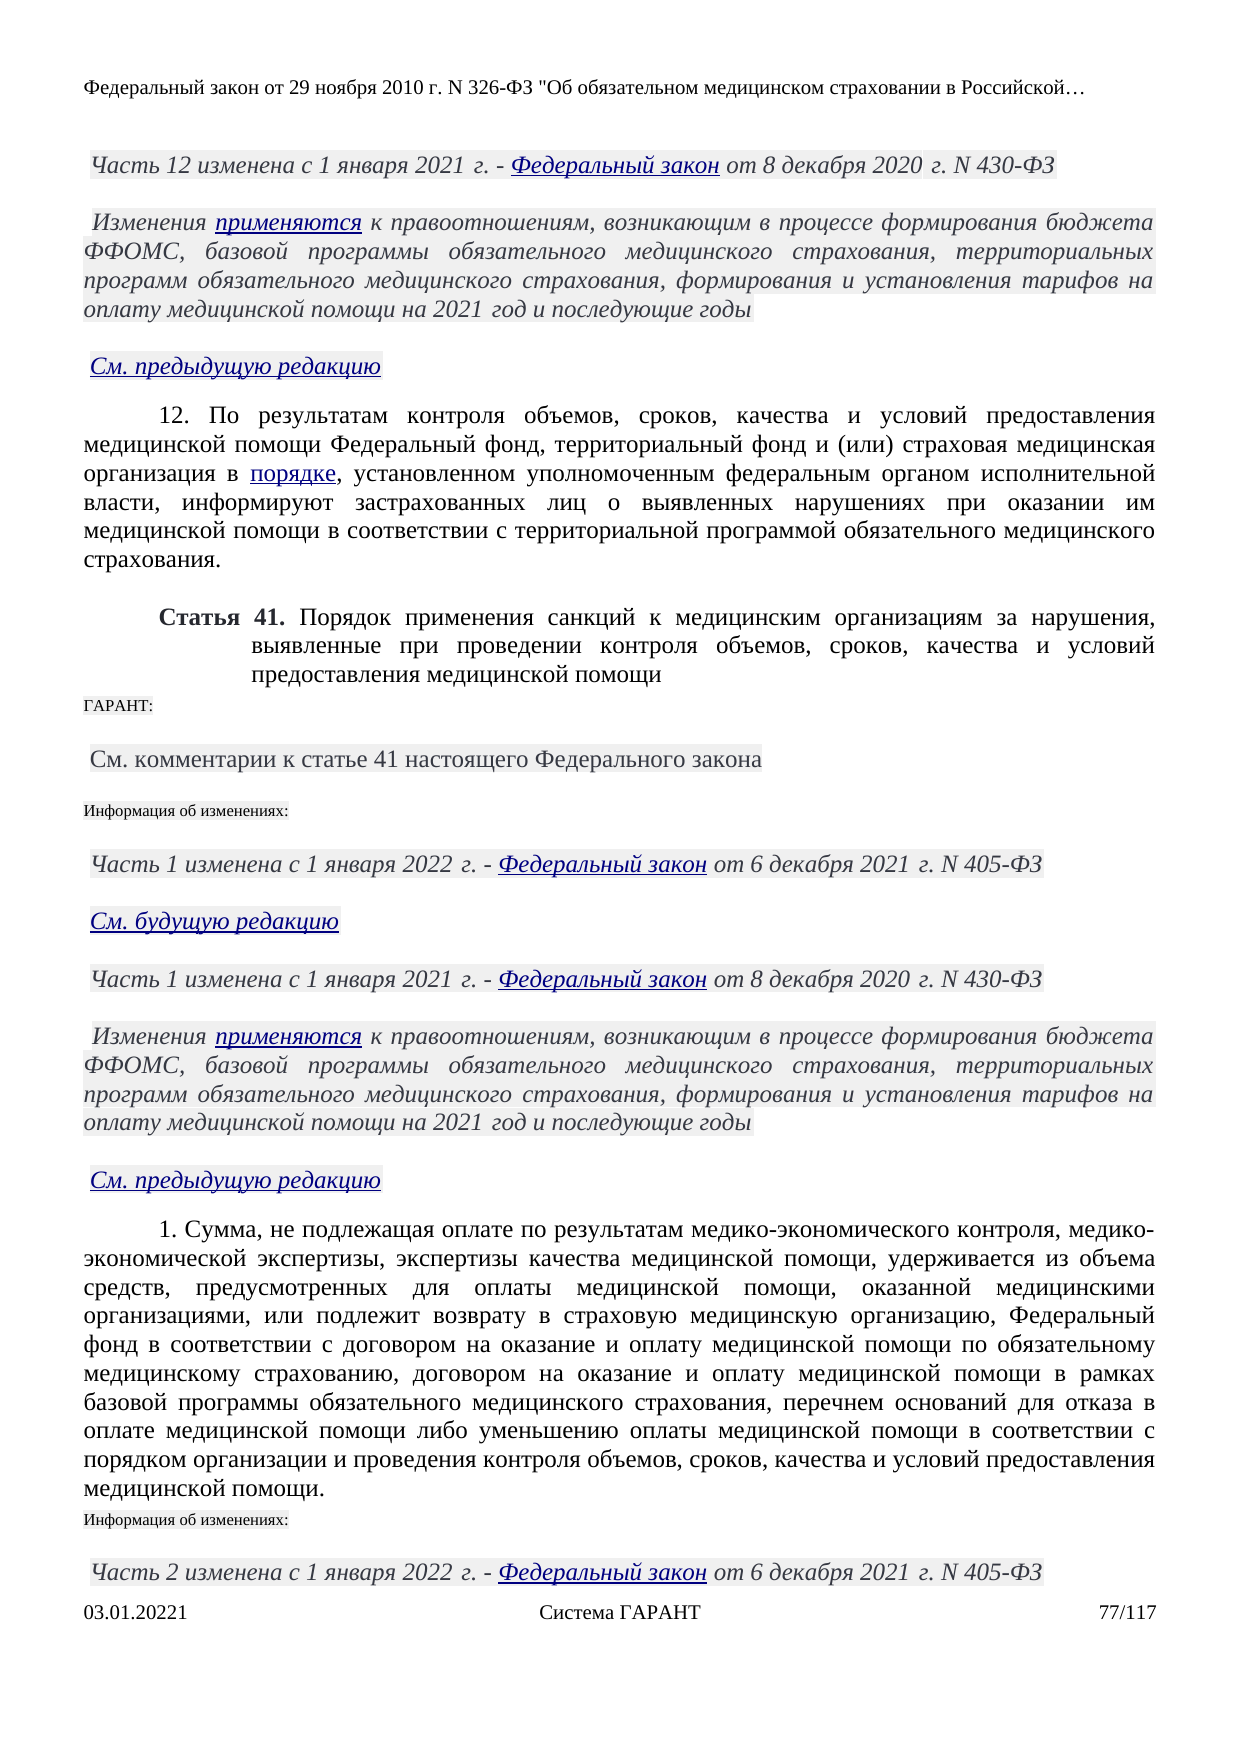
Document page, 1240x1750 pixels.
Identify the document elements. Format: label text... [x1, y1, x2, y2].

text Статья 41. Порядок применения санкций к медицинским организациям за нарушения, выявленные при проведении контроля объемов, сроков, качества и условий предоставления медицинской помощи [158, 602, 1156, 688]
text См. комментарии к статье 41 настоящего Федерального закона [83, 744, 1156, 772]
text 12. По результатам контроля объемов, сроков, качества и условий предоставления медицинской помощи Федеральный фонд, территориальный фонд и (или) страховая медицинская организация в порядке, установленном уполномоченным федеральным органом исполнительной власти, информируют застрахованных лиц о выявленных нарушениях при оказании им медицинской помощи в соответствии с территориальной программой обязательного медицинского страхования. [83, 401, 1156, 573]
text Часть 1 изменена с 1 января 2022 г. - Федеральный закон от 6 декабря 2021 г. N 405-ФЗ [83, 849, 1156, 878]
text Изменения применяются к правоотношениям, возникающим в процессе формирования бюджета ФФОМС, базовой программы обязательного медицинского страхования, территориальных программ обязательного медицинского страхования, формирования и установления тарифов на оплату медицинской помощи на 2021 год и последующие годы [83, 1021, 1156, 1136]
text ГАРАНТ: [83, 696, 1156, 715]
text Часть 2 изменена с 1 января 2022 г. - Федеральный закон от 6 декабря 2021 г. N 405-ФЗ [83, 1557, 1156, 1586]
text См. предыдущую редакцию [83, 351, 1156, 380]
text Информация об изменениях: [83, 801, 1156, 820]
text Часть 12 изменена с 1 января 2021 г. - Федеральный закон от 8 декабря 2020 г. N 430-ФЗ [83, 150, 1156, 179]
text Изменения применяются к правоотношениям, возникающим в процессе формирования бюджета ФФОМС, базовой программы обязательного медицинского страхования, территориальных программ обязательного медицинского страхования, формирования и установления тарифов на оплату медицинской помощи на 2021 год и последующие годы [83, 207, 1156, 322]
text 1. Сумма, не подлежащая оплате по результатам медико-экономического контроля, медико-экономической экспертизы, экспертизы качества медицинской помощи, удерживается из объема средств, предусмотренных для оплаты медицинской помощи, оказанной медицинскими организациями, или подлежит возврату в страховую медицинскую организацию, Федеральный фонд в соответствии с договором на оказание и оплату медицинской помощи по обязательному медицинскому страхованию, договором на оказание и оплату медицинской помощи в рамках базовой программы обязательного медицинского страхования, перечнем оснований для отказа в оплате медицинской помощи либо уменьшению оплаты медицинской помощи в соответствии с порядком организации и проведения контроля объемов, сроков, качества и условий предоставления медицинской помощи. [83, 1214, 1156, 1502]
text Часть 1 изменена с 1 января 2021 г. - Федеральный закон от 8 декабря 2020 г. N 430-ФЗ [83, 964, 1156, 992]
text Информация об изменениях: [83, 1510, 1156, 1529]
text См. предыдущую редакцию [83, 1165, 1156, 1193]
text См. будущую редакцию [83, 906, 1156, 935]
